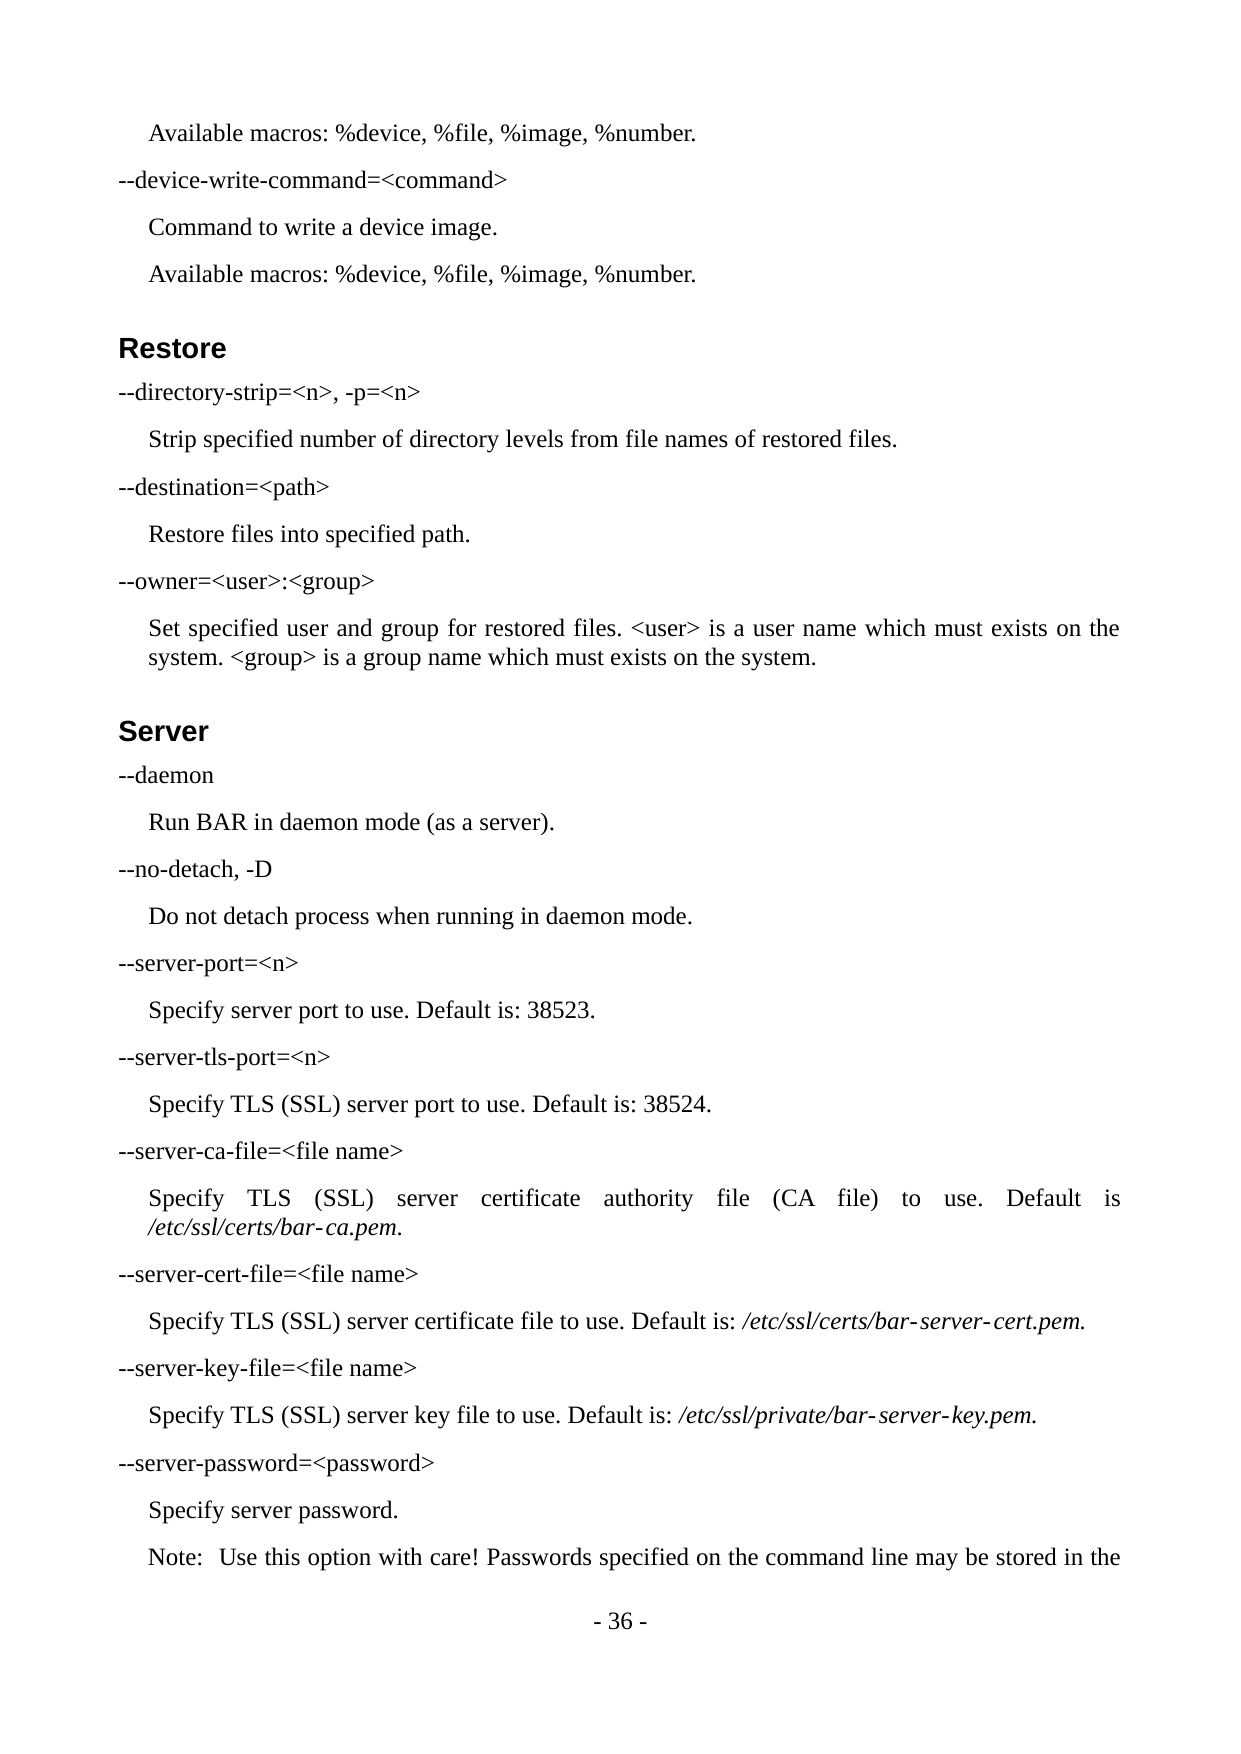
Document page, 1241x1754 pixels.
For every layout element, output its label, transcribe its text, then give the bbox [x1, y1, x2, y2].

text Specify TLS (SSL) server key file to use. Default is: /etc/ssl/private/bar‑server‑key.pem. [148, 1401, 1122, 1429]
text Set specified user and group for restored files. <user> is a user name which must exists on the system. <group> is a group name which must exists on the system. [148, 613, 1122, 670]
text Note: Use this option with care! Passwords specified on the command line may be stored in the [148, 1542, 1122, 1571]
text Specify server port to use. Default is: 38523. [148, 995, 1122, 1024]
title --server-tls-port=<n> [118, 1042, 1122, 1071]
title --destination=<path> [118, 472, 1122, 500]
title --server-ca-file=<file name> [118, 1136, 1122, 1165]
text Available macros: %device, %file, %image, %number. [148, 118, 1122, 147]
title --device-write-command=<command> [118, 165, 1122, 194]
title --server-key-file=<file name> [118, 1353, 1122, 1382]
text Specify TLS (SSL) server certificate authority file (CA file) to use. Default is /etc/ssl/certs/bar‑ca.pem. [148, 1183, 1122, 1241]
title --server-cert-file=<file name> [118, 1259, 1122, 1288]
title --directory-strip=<n>, -p=<n> [118, 377, 1122, 406]
text Restore files into specified path. [148, 519, 1122, 547]
text Specify TLS (SSL) server port to use. Default is: 38524. [148, 1089, 1122, 1118]
subtitle Server [118, 714, 1122, 747]
title --server-password=<password> [118, 1448, 1122, 1476]
text Available macros: %device, %file, %image, %number. [148, 259, 1122, 288]
subtitle Restore [118, 331, 1122, 365]
title --owner=<user>:<group> [118, 566, 1122, 594]
text Strip specified number of directory levels from file names of restored files. [148, 424, 1122, 453]
text Specify TLS (SSL) server certificate file to use. Default is: /etc/ssl/certs/bar‑server‑cert.pem. [148, 1306, 1122, 1335]
text Do not detach process when running in daemon mode. [148, 901, 1122, 930]
title --server-port=<n> [118, 948, 1122, 977]
title --daemon [118, 760, 1122, 788]
title --no-detach, -D [118, 854, 1122, 883]
text Run BAR in daemon mode (as a server). [148, 807, 1122, 836]
text Command to write a device image. [148, 212, 1122, 241]
text Specify server password. [148, 1495, 1122, 1523]
